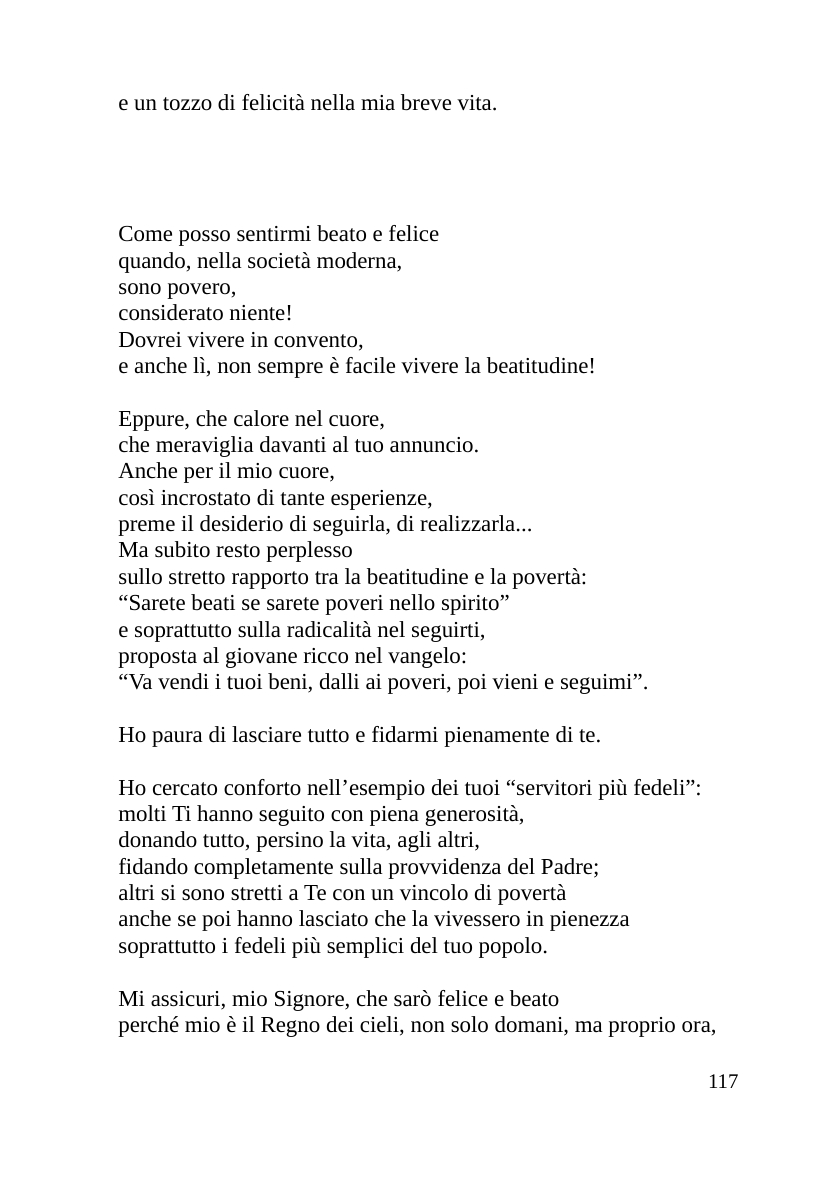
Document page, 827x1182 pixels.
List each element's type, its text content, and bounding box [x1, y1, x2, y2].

text perché mio è il Regno dei cieli, non solo domani, ma proprio ora, [88, 1011, 738, 1037]
text Come posso sentirmi beato e felice [88, 220, 738, 247]
text “Va vendi i tuoi beni, dalli ai poveri, poi vieni e seguimi”. [88, 668, 738, 695]
text Ma subito resto perplesso [88, 537, 738, 563]
text altri si sono stretti a Te con un vincolo di povertà [88, 879, 738, 906]
text Ho paura di lasciare tutto e fidarmi pienamente di te. [88, 721, 738, 747]
text così incrostato di tante esperienze, [88, 484, 738, 510]
text proposta al giovane ricco nel vangelo: [88, 642, 738, 668]
text sono povero, [88, 273, 738, 299]
text e soprattutto sulla radicalità nel seguirti, [88, 616, 738, 642]
text sullo stretto rapporto tra la beatitudine e la povertà: [88, 563, 738, 589]
text e un tozzo di felicità nella mia breve vita. [88, 88, 738, 115]
text quando, nella società moderna, [88, 247, 738, 273]
text soprattutto i fedeli più semplici del tuo popolo. [88, 932, 738, 958]
text considerato niente! [88, 299, 738, 326]
text fidando completamente sulla provvidenza del Padre; [88, 853, 738, 879]
text donando tutto, persino la vita, agli altri, [88, 826, 738, 853]
text Eppure, che calore nel cuore, [88, 405, 738, 431]
text e anche lì, non sempre è facile vivere la beatitudine! [88, 352, 738, 378]
text preme il desiderio di seguirla, di realizzarla... [88, 510, 738, 537]
text Dovrei vivere in convento, [88, 326, 738, 352]
text Mi assicuri, mio Signore, che sarò felice e beato [88, 984, 738, 1011]
text “Sarete beati se sarete poveri nello spirito” [88, 589, 738, 616]
text molti Ti hanno seguito con piena generosità, [88, 800, 738, 826]
text Anche per il mio cuore, [88, 457, 738, 484]
text Ho cercato conforto nell’esempio dei tuoi “servitori più fedeli”: [88, 774, 738, 800]
text che meraviglia davanti al tuo annuncio. [88, 431, 738, 457]
text anche se poi hanno lasciato che la vivessero in pienezza [88, 906, 738, 932]
